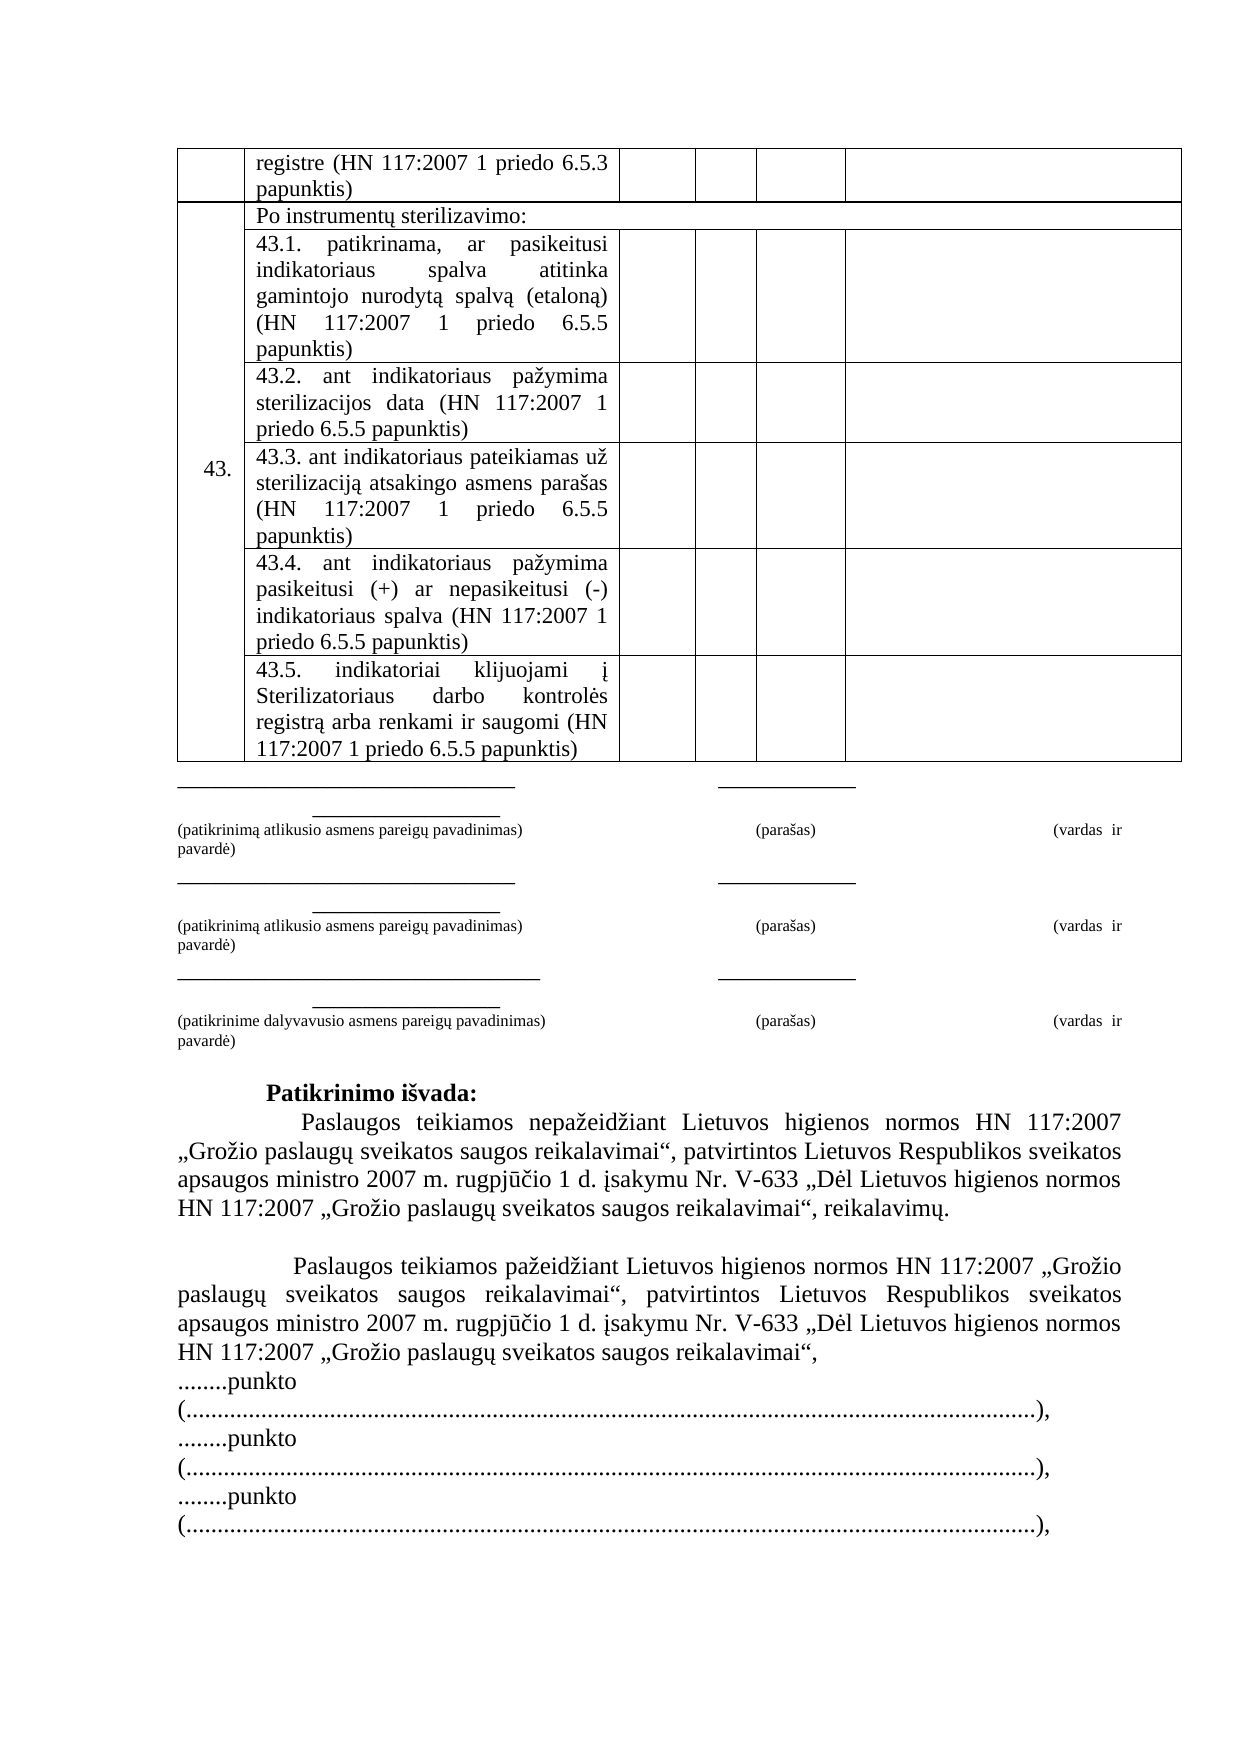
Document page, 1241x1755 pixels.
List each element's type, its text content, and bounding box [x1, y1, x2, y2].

table_cell [178, 149, 244, 201]
table_cell [620, 230, 695, 362]
text (patikrinime dalyvavusio asmens pareigų pavadinimas) (parašas) (vardas ir pavardė) [177, 1011, 1122, 1049]
text ___________________________ ___________ _______________ [177, 858, 1122, 915]
table_cell [846, 363, 1181, 442]
text ........punkto (........................................................................................................................................), [177, 1481, 1122, 1538]
table_cell [696, 656, 756, 761]
table_cell 43.3. ant indikatoriaus pateikiamas už sterilizaciją atsakingo asmens parašas (HN 117:2007 1 priedo 6.5.5 papunktis) [245, 443, 619, 548]
table_cell [696, 549, 756, 654]
table_cell [620, 149, 695, 201]
table_cell 43.4. ant indikatoriaus pažymima pasikeitusi (+) ar nepasikeitusi (-) indikatoriaus spalva (HN 117:2007 1 priedo 6.5.5 papunktis) [245, 549, 619, 654]
table_cell [696, 363, 756, 442]
table_cell 43. [178, 203, 244, 761]
table_cell [757, 549, 845, 654]
table_cell [846, 656, 1181, 761]
text ........punkto (........................................................................................................................................), [177, 1423, 1122, 1481]
table_cell registre (HN 117:2007 1 priedo 6.5.3 papunktis) [245, 149, 619, 201]
table_cell 43.1. patikrinama, ar pasikeitusi indikatoriaus spalva atitinka gamintojo nurodytą spalvą (etaloną) (HN 117:2007 1 priedo 6.5.5 papunktis) [245, 230, 619, 362]
text (patikrinimą atlikusio asmens pareigų pavadinimas) (parašas) (vardas ir pavardė) [177, 819, 1122, 858]
text  Paslaugos teikiamos pažeidžiant Lietuvos higienos normos HN 117:2007 „Grožio paslaugų sveikatos saugos reikalavimai“, patvirtintos Lietuvos Respublikos sveikatos apsaugos ministro 2007 m. rugpjūčio 1 d. įsakymu Nr. V-633 „Dėl Lietuvos higienos normos HN 117:2007 „Grožio paslaugų sveikatos saugos reikalavimai“, [177, 1251, 1122, 1366]
table_cell [846, 443, 1181, 548]
table_cell 43.2. ant indikatoriaus pažymima sterilizacijos data (HN 117:2007 1 priedo 6.5.5 papunktis) [245, 363, 619, 442]
table_cell [846, 149, 1181, 201]
table_cell Po instrumentų sterilizavimo: [245, 203, 1181, 229]
table_cell [757, 149, 845, 201]
table_cell [620, 363, 695, 442]
text _____________________________ ___________ _______________ [177, 954, 1122, 1011]
table_cell [846, 230, 1181, 362]
table_cell [620, 549, 695, 654]
table_cell 43.5. indikatoriai klijuojami į Sterilizatoriaus darbo kontrolės registrą arba renkami ir saugomi (HN 117:2007 1 priedo 6.5.5 papunktis) [245, 656, 619, 761]
table_cell [846, 549, 1181, 654]
table_cell [696, 443, 756, 548]
table_cell [620, 656, 695, 761]
table_cell [757, 656, 845, 761]
text (patikrinimą atlikusio asmens pareigų pavadinimas) (parašas) (vardas ir pavardė) [177, 915, 1122, 954]
text Patikrinimo išvada: [177, 1078, 1122, 1107]
text  Paslaugos teikiamos nepažeidžiant Lietuvos higienos normos HN 117:2007 „Grožio paslaugų sveikatos saugos reikalavimai“, patvirtintos Lietuvos Respublikos sveikatos apsaugos ministro 2007 m. rugpjūčio 1 d. įsakymu Nr. V-633 „Dėl Lietuvos higienos normos HN 117:2007 „Grožio paslaugų sveikatos saugos reikalavimai“, reikalavimų. [177, 1107, 1122, 1222]
table_cell [696, 149, 756, 201]
table_cell [757, 230, 845, 362]
text ........punkto (........................................................................................................................................), [177, 1366, 1122, 1423]
table_cell [696, 230, 756, 362]
table_cell [620, 443, 695, 548]
text ___________________________ ___________ _______________ [177, 762, 1122, 819]
table_cell [757, 363, 845, 442]
table_cell [757, 443, 845, 548]
